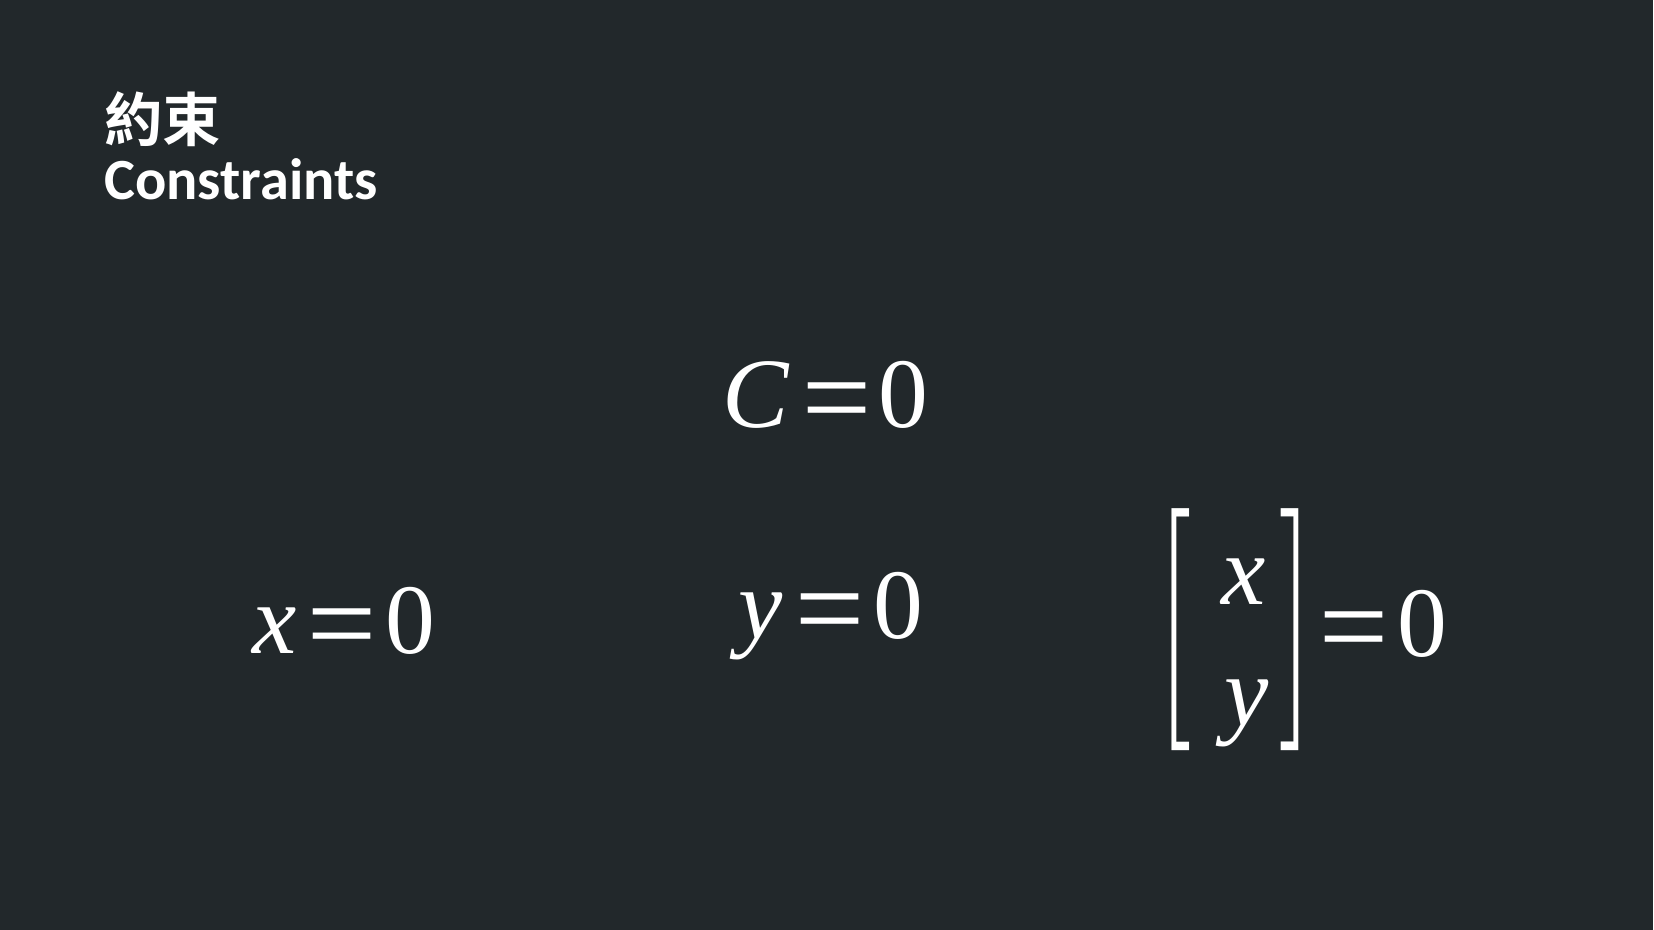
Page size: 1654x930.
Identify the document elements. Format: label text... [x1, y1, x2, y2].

chart [716, 338, 937, 450]
text_box 約束 Constraints [90, 90, 676, 239]
chart [1158, 504, 1456, 757]
chart [720, 549, 931, 661]
chart [240, 564, 443, 676]
